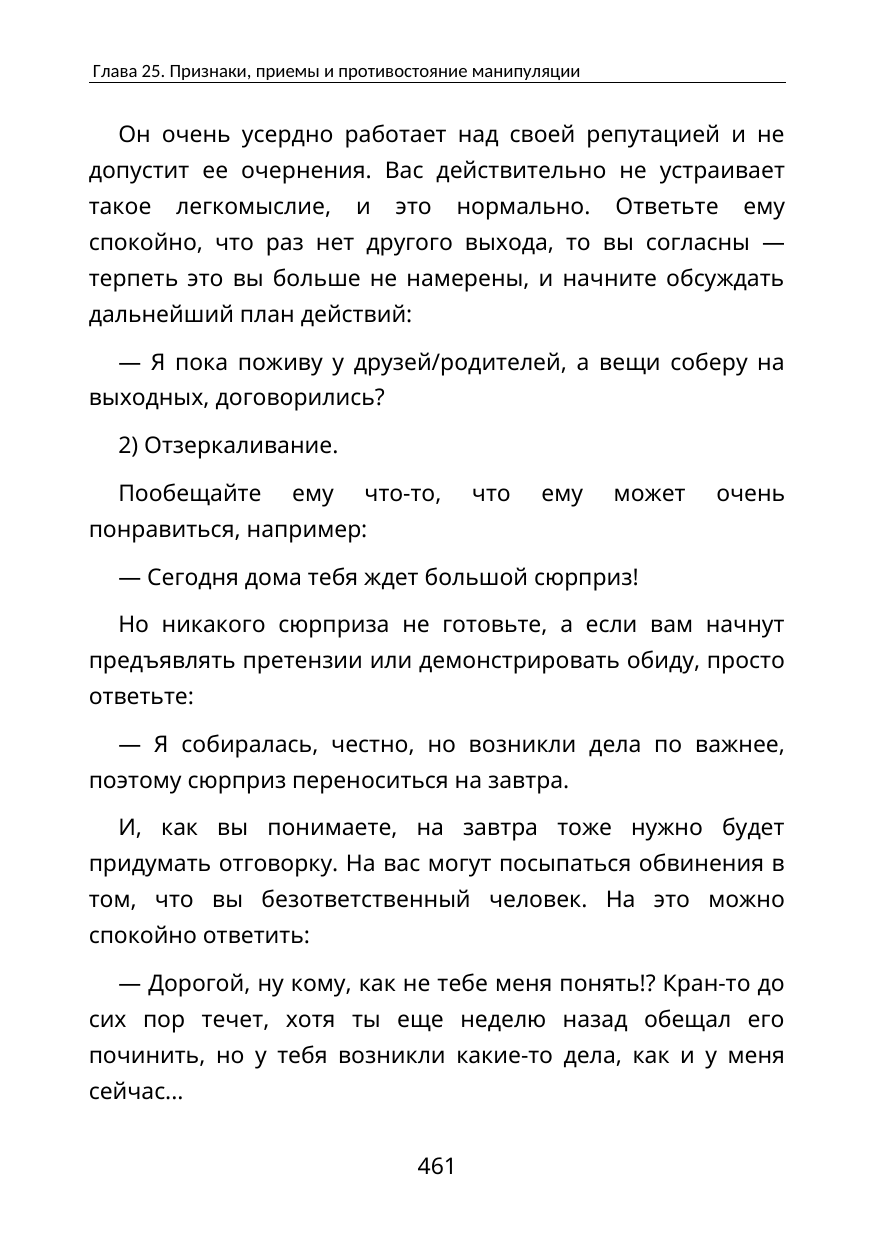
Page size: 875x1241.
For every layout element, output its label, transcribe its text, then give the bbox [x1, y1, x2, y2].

text Пообещайте ему что-то, что ему может очень понравиться, например: [88, 477, 786, 544]
text Но никакого сюрприза не готовьте, а если вам начнут предъявлять претензии или демонстрировать обиду, просто ответьте: [88, 608, 786, 711]
text — Сегодня дома тебя ждет большой сюрприз! [88, 560, 786, 592]
text И, как вы понимаете, на завтра тоже нужно будет придумать отговорку. На вас могут посыпаться обвинения в том, что вы безответственный человек. На это можно спокойно ответить: [88, 811, 786, 950]
text 2) Отзеркаливание. [88, 429, 786, 460]
text Он очень усердно работает над своей репутацией и не допустит ее очернения. Вас действительно не устраивает такое легкомыслие, и это нормально. Ответьте ему спокойно, что раз нет другого выхода, то вы согласны — терпеть это вы больше не намерены, и начните обсуждать дальнейший план действий: [88, 118, 786, 329]
text — Дорогой, ну кому, как не тебе меня понять!? Кран-то до сих пор течет, хотя ты еще неделю назад обещал его починить, но у тебя возникли какие-то дела, как и у меня сейчас... [88, 967, 786, 1106]
text — Я пока поживу у друзей/родителей, а вещи соберу на выходных, договорились? [88, 345, 786, 413]
text — Я собиралась, честно, но возникли дела по важнее, поэтому сюрприз переноситься на завтра. [88, 728, 786, 795]
